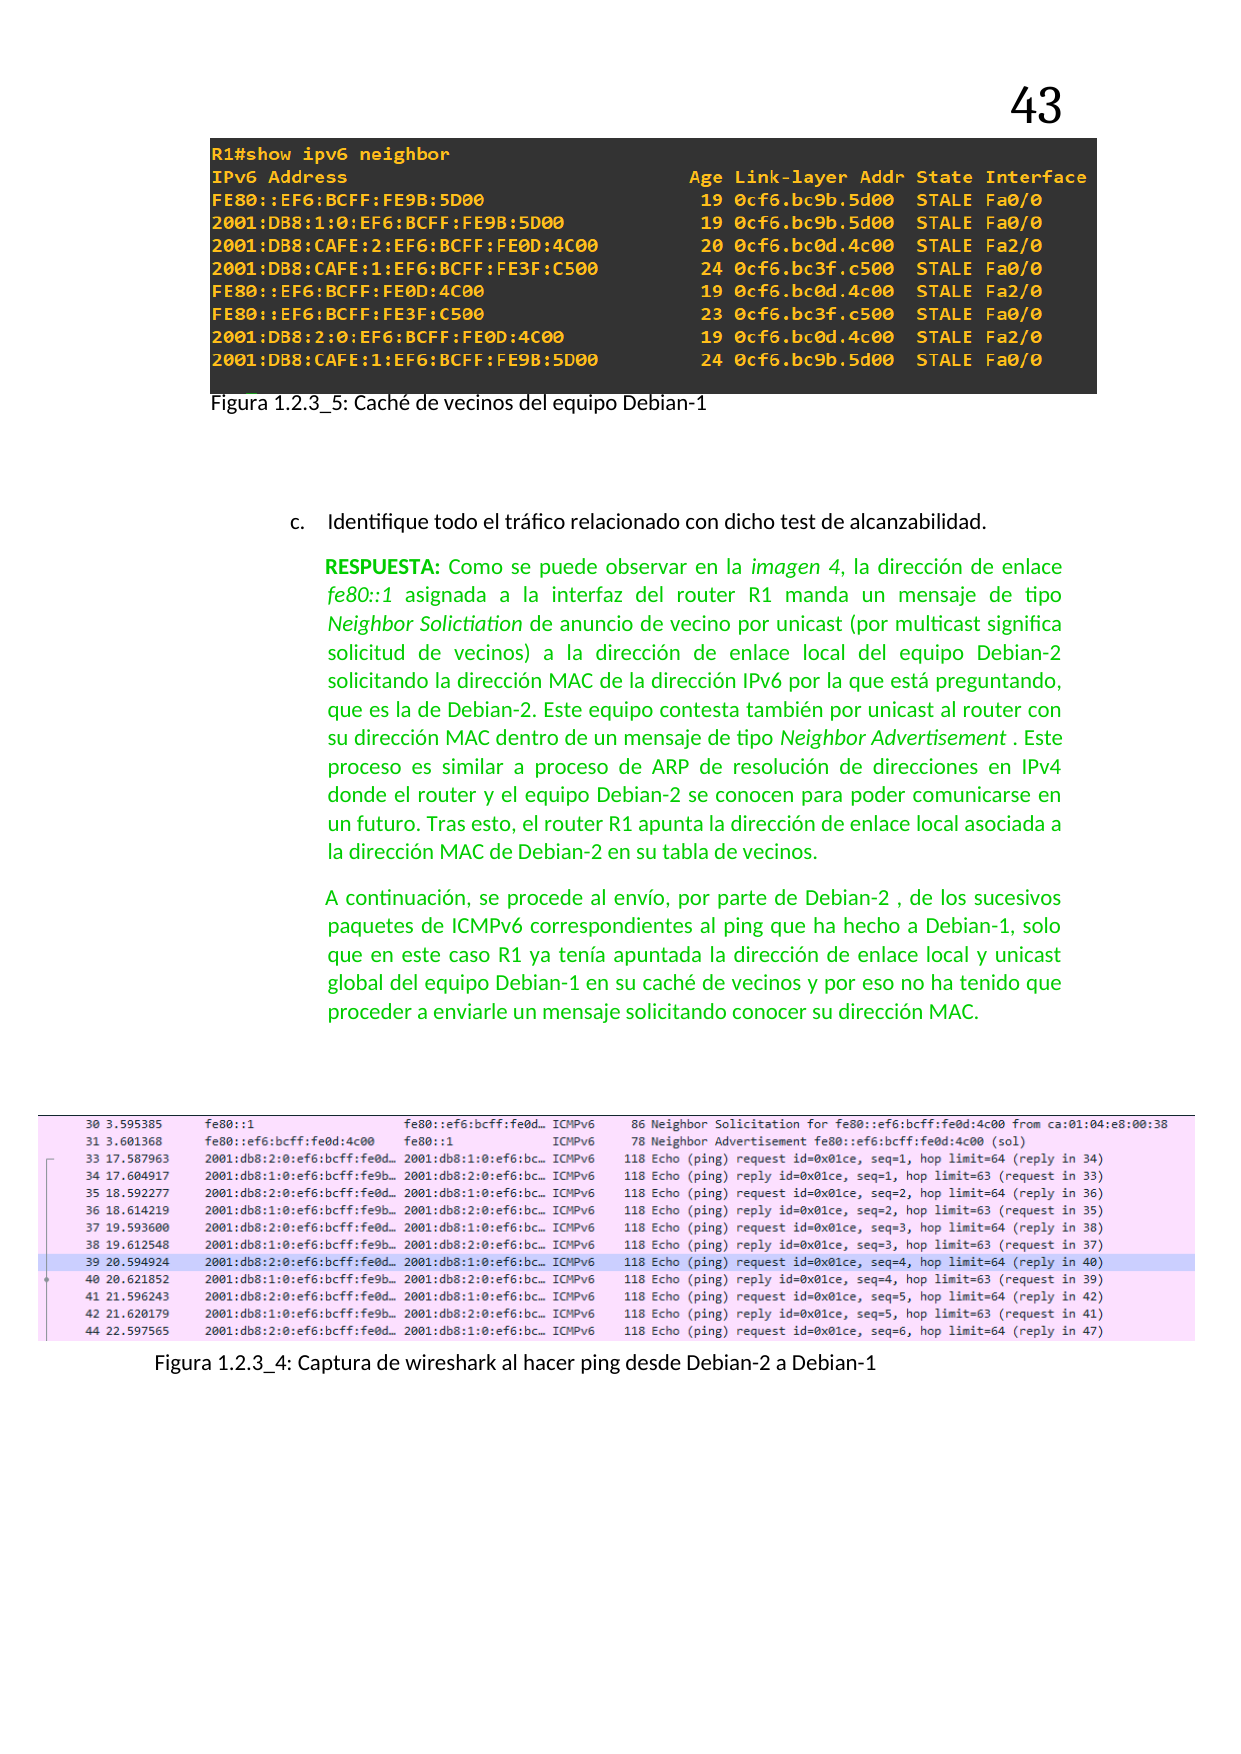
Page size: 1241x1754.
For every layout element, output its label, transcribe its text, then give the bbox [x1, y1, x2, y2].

picture [38, 1115, 1195, 1341]
list Identifique todo el tráfico relacionado con dicho test de alcanzabilidad. [290, 507, 1063, 535]
picture [210, 138, 1097, 394]
list RESPUESTA: Como se puede observar en la imagen 4, la dirección de enlace fe80::1 asignada a la interfaz del router R1 manda un mensaje de tipo Neighbor Solictiation de anuncio de vecino por unicast (por multicast significa solicitud de vecinos) a la dirección de enlace local del equipo Debian-2 solicitando la dirección MAC de la dirección IPv6 por la que está preguntando, que es la de Debian-2. Este equipo contesta también por unicast al router con su dirección MAC dentro de un mensaje de tipo Neighbor Advertisement . Este proceso es similar a proceso de ARP de resolución de direcciones en IPv4 donde el router y el equipo Debian-2 se conocen para poder comunicarse en un futuro. Tras esto, el router R1 apunta la dirección de enlace local asociada a la dirección MAC de Debian-2 en su tabla de vecinos. [325, 552, 1063, 865]
list A continuación, se procede al envío, por parte de Debian-2 , de los sucesivos paquetes de ICMPv6 correspondientes al ping que ha hecho a Debian-1, solo que en este caso R1 ya tenía apuntada la dirección de enlace local y unicast global del equipo Debian-1 en su caché de vecinos y por eso no ha tenido que proceder a enviarle un mensaje solicitando conocer su dirección MAC. [325, 883, 1063, 1025]
